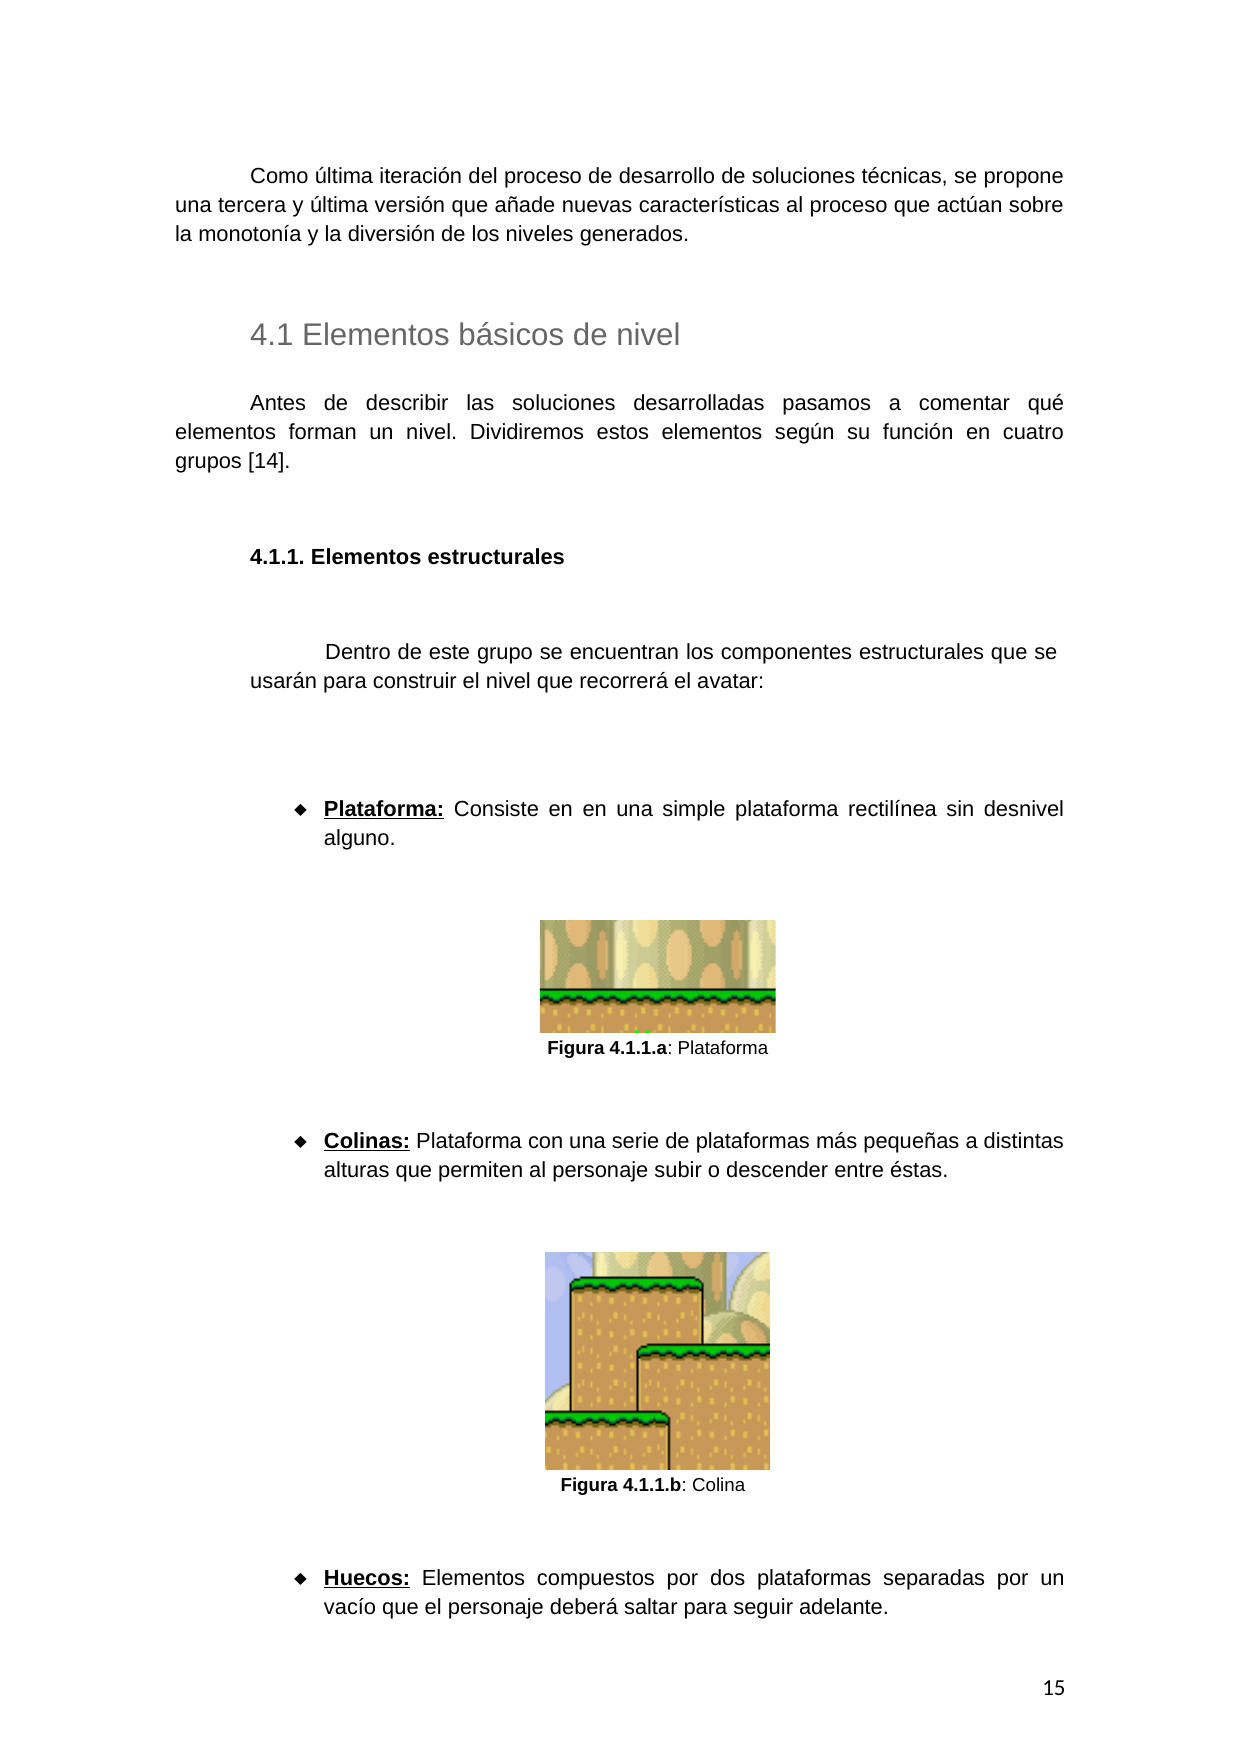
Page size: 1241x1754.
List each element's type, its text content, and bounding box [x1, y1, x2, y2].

text 4.1.1. Elementos estructurales [175, 543, 1065, 569]
text Antes de describir las soluciones desarrolladas pasamos a comentar qué elementos forman un nivel. Dividiremos estos elementos según su función en cuatro grupos [14]. [175, 390, 1065, 473]
picture [545, 1252, 770, 1470]
text Dentro de este grupo se encuentran los componentes estructurales que se usarán para construir el nivel que recorrerá el avatar: [175, 639, 1065, 693]
text 4.1 Elementos básicos de nivel [175, 316, 1065, 352]
list Plataforma: Consiste en en una simple plataforma rectilínea sin desnivel alguno. [294, 796, 1065, 850]
text Como última iteración del proceso de desarrollo de soluciones técnicas, se propone una tercera y última versión que añade nuevas características al proceso que actúan sobre la monotonía y la diversión de los niveles generados. [175, 162, 1065, 246]
picture [539, 920, 776, 1033]
text Figura 4.1.1.a: Plataforma [250, 1037, 1065, 1059]
list Colinas: Plataforma con una serie de plataformas más pequeñas a distintas alturas que permiten al personaje subir o descender entre éstas. [294, 1128, 1065, 1182]
text Figura 4.1.1.b: Colina [550, 1474, 1065, 1496]
list Huecos: Elementos compuestos por dos plataformas separadas por un vacío que el personaje deberá saltar para seguir adelante. [294, 1565, 1065, 1619]
